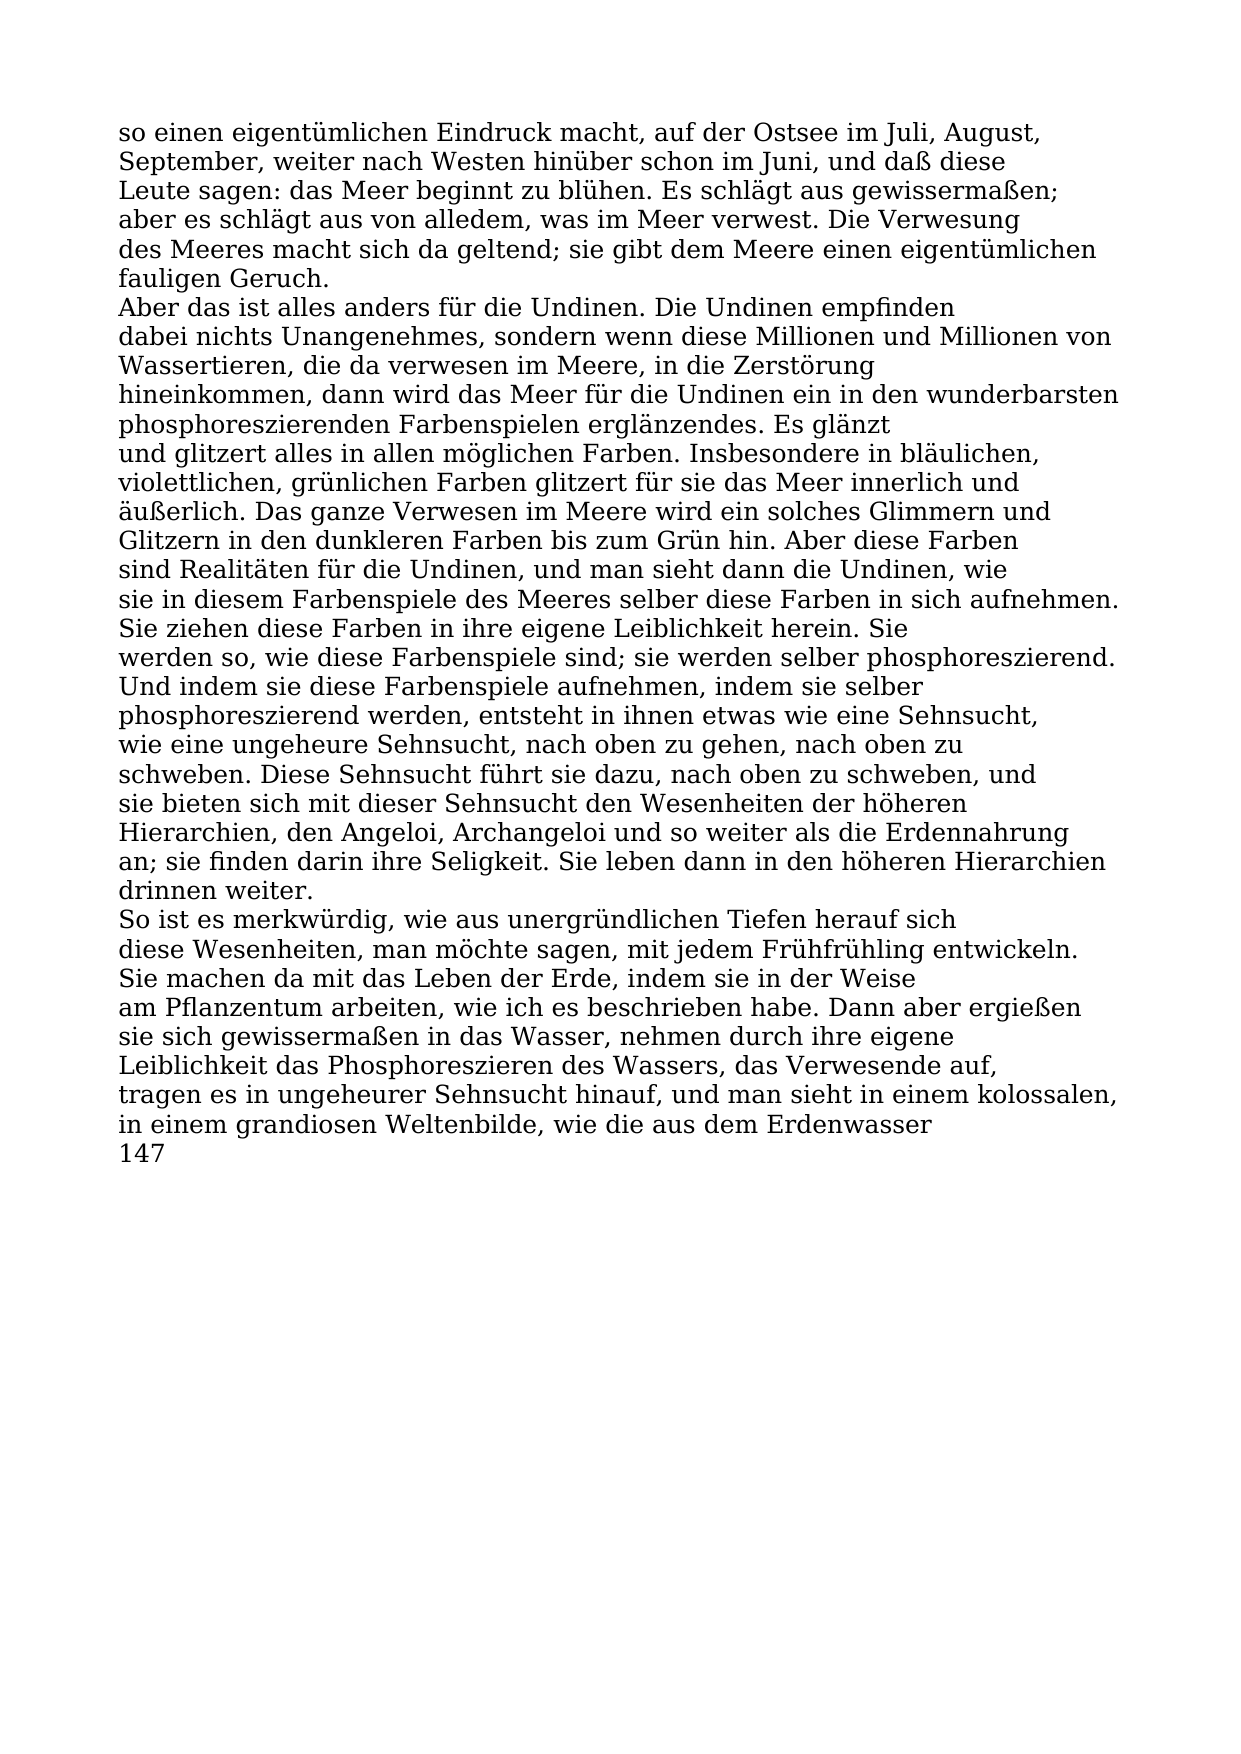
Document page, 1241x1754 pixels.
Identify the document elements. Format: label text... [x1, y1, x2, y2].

text dabei nichts Unangenehmes, sondern wenn diese Millionen und Millionen von Wassertieren, die da verwesen im Meere, in die Zerstörung [118, 322, 1122, 381]
text violettlichen, grünlichen Farben glitzert für sie das Meer innerlich und [118, 468, 1122, 497]
text diese Wesenheiten, man möchte sagen, mit jedem Frühfrühling entwickeln. Sie machen da mit das Leben der Erde, indem sie in der Weise [118, 935, 1122, 993]
text 147 [118, 1139, 1122, 1168]
text des Meeres macht sich da geltend; sie gibt dem Meere einen eigentümlichen fauligen Geruch. [118, 235, 1122, 293]
text sie in diesem Farbenspiele des Meeres selber diese Farben in sich aufnehmen. Sie ziehen diese Farben in ihre eigene Leiblichkeit herein. Sie [118, 585, 1122, 643]
text schweben. Diese Sehnsucht führt sie dazu, nach oben zu schweben, und [118, 760, 1122, 789]
text werden so, wie diese Farbenspiele sind; sie werden selber phosphoreszierend. Und indem sie diese Farbenspiele aufnehmen, indem sie selber [118, 643, 1122, 701]
text tragen es in ungeheurer Sehnsucht hinauf, und man sieht in einem kolossalen, in einem grandiosen Weltenbilde, wie die aus dem Erdenwasser [118, 1081, 1122, 1139]
text aber es schlägt aus von alledem, was im Meer verwest. Die Verwesung [118, 206, 1122, 235]
text am Pflanzentum arbeiten, wie ich es beschrieben habe. Dann aber ergießen sie sich gewissermaßen in das Wasser, nehmen durch ihre eigene [118, 993, 1122, 1051]
text Glitzern in den dunkleren Farben bis zum Grün hin. Aber diese Farben [118, 526, 1122, 556]
text wie eine ungeheure Sehnsucht, nach oben zu gehen, nach oben zu [118, 731, 1122, 760]
text an; sie finden darin ihre Seligkeit. Sie leben dann in den höheren Hierarchien drinnen weiter. [118, 847, 1122, 906]
text phosphoreszierend werden, entsteht in ihnen etwas wie eine Sehnsucht, [118, 701, 1122, 731]
text September, weiter nach Westen hinüber schon im Juni, und daß diese [118, 147, 1122, 176]
text sind Realitäten für die Undinen, und man sieht dann die Undinen, wie [118, 556, 1122, 585]
text Leute sagen: das Meer beginnt zu blühen. Es schlägt aus gewissermaßen; [118, 176, 1122, 206]
text Leiblichkeit das Phosphoreszieren des Wassers, das Verwesende auf, [118, 1051, 1122, 1081]
text äußerlich. Das ganze Verwesen im Meere wird ein solches Glimmern und [118, 497, 1122, 526]
text so einen eigentümlichen Eindruck macht, auf der Ostsee im Juli, August, [118, 118, 1122, 147]
text Aber das ist alles anders für die Undinen. Die Undinen empfinden [118, 293, 1122, 322]
text sie bieten sich mit dieser Sehnsucht den Wesenheiten der höheren Hierarchien, den Angeloi, Archangeloi und so weiter als die Erdennahrung [118, 789, 1122, 847]
text So ist es merkwürdig, wie aus unergründlichen Tiefen herauf sich [118, 906, 1122, 935]
text hineinkommen, dann wird das Meer für die Undinen ein in den wunderbarsten phosphoreszierenden Farbenspielen erglänzendes. Es glänzt [118, 381, 1122, 439]
text und glitzert alles in allen möglichen Farben. Insbesondere in bläulichen, [118, 439, 1122, 468]
